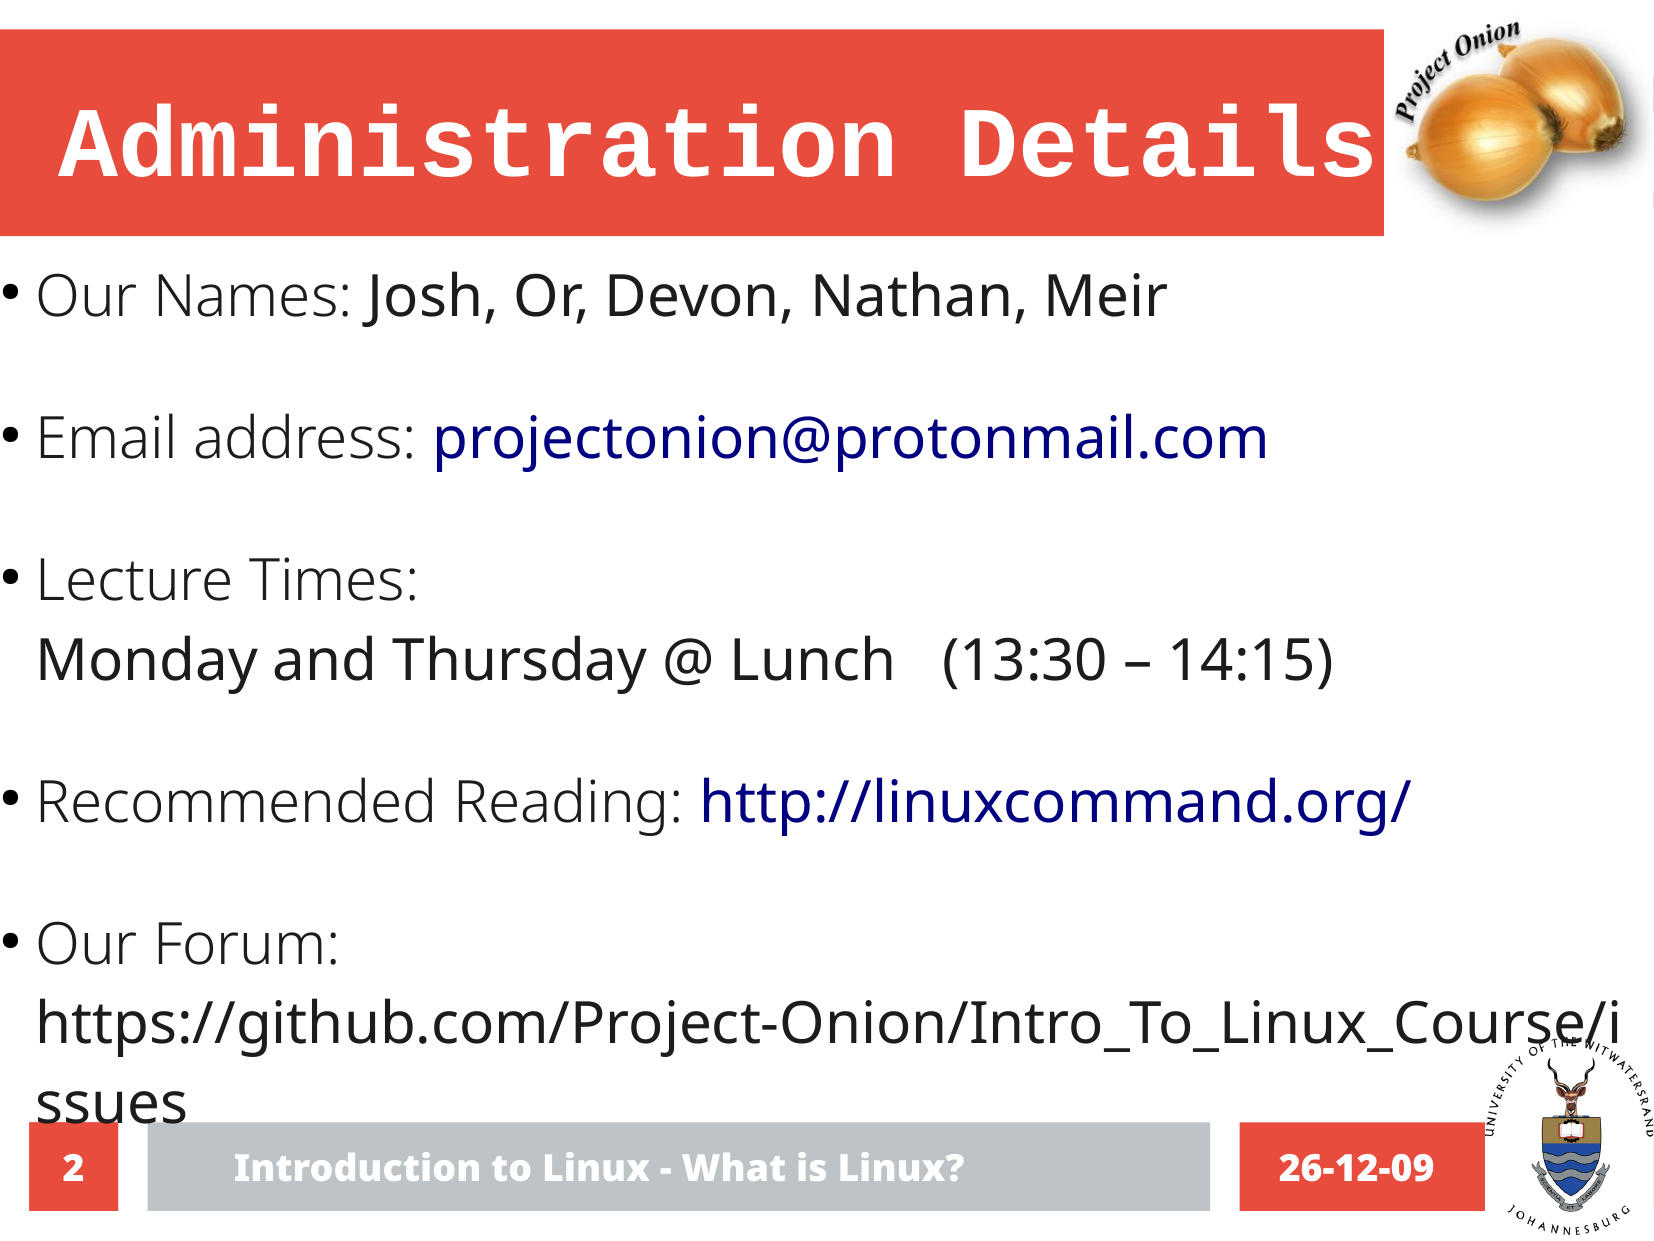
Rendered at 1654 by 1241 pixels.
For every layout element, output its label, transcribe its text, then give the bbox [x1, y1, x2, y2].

picture [1485, 1037, 1654, 1235]
subtitle Our Names: Josh, Or, Devon, Nathan, Meir Email address: projectonion@protonmail.com Lecture Times: Monday and Thursday @ Lunch (13:30 – 14:15) Recommended Reading: http://linuxcommand.org/ Our Forum: https://github.com/Project-Onion/Intro_To_Linux_Course/issues [0, 253, 1636, 1022]
title Administration Details [58, 59, 1384, 207]
picture [1384, 7, 1654, 276]
